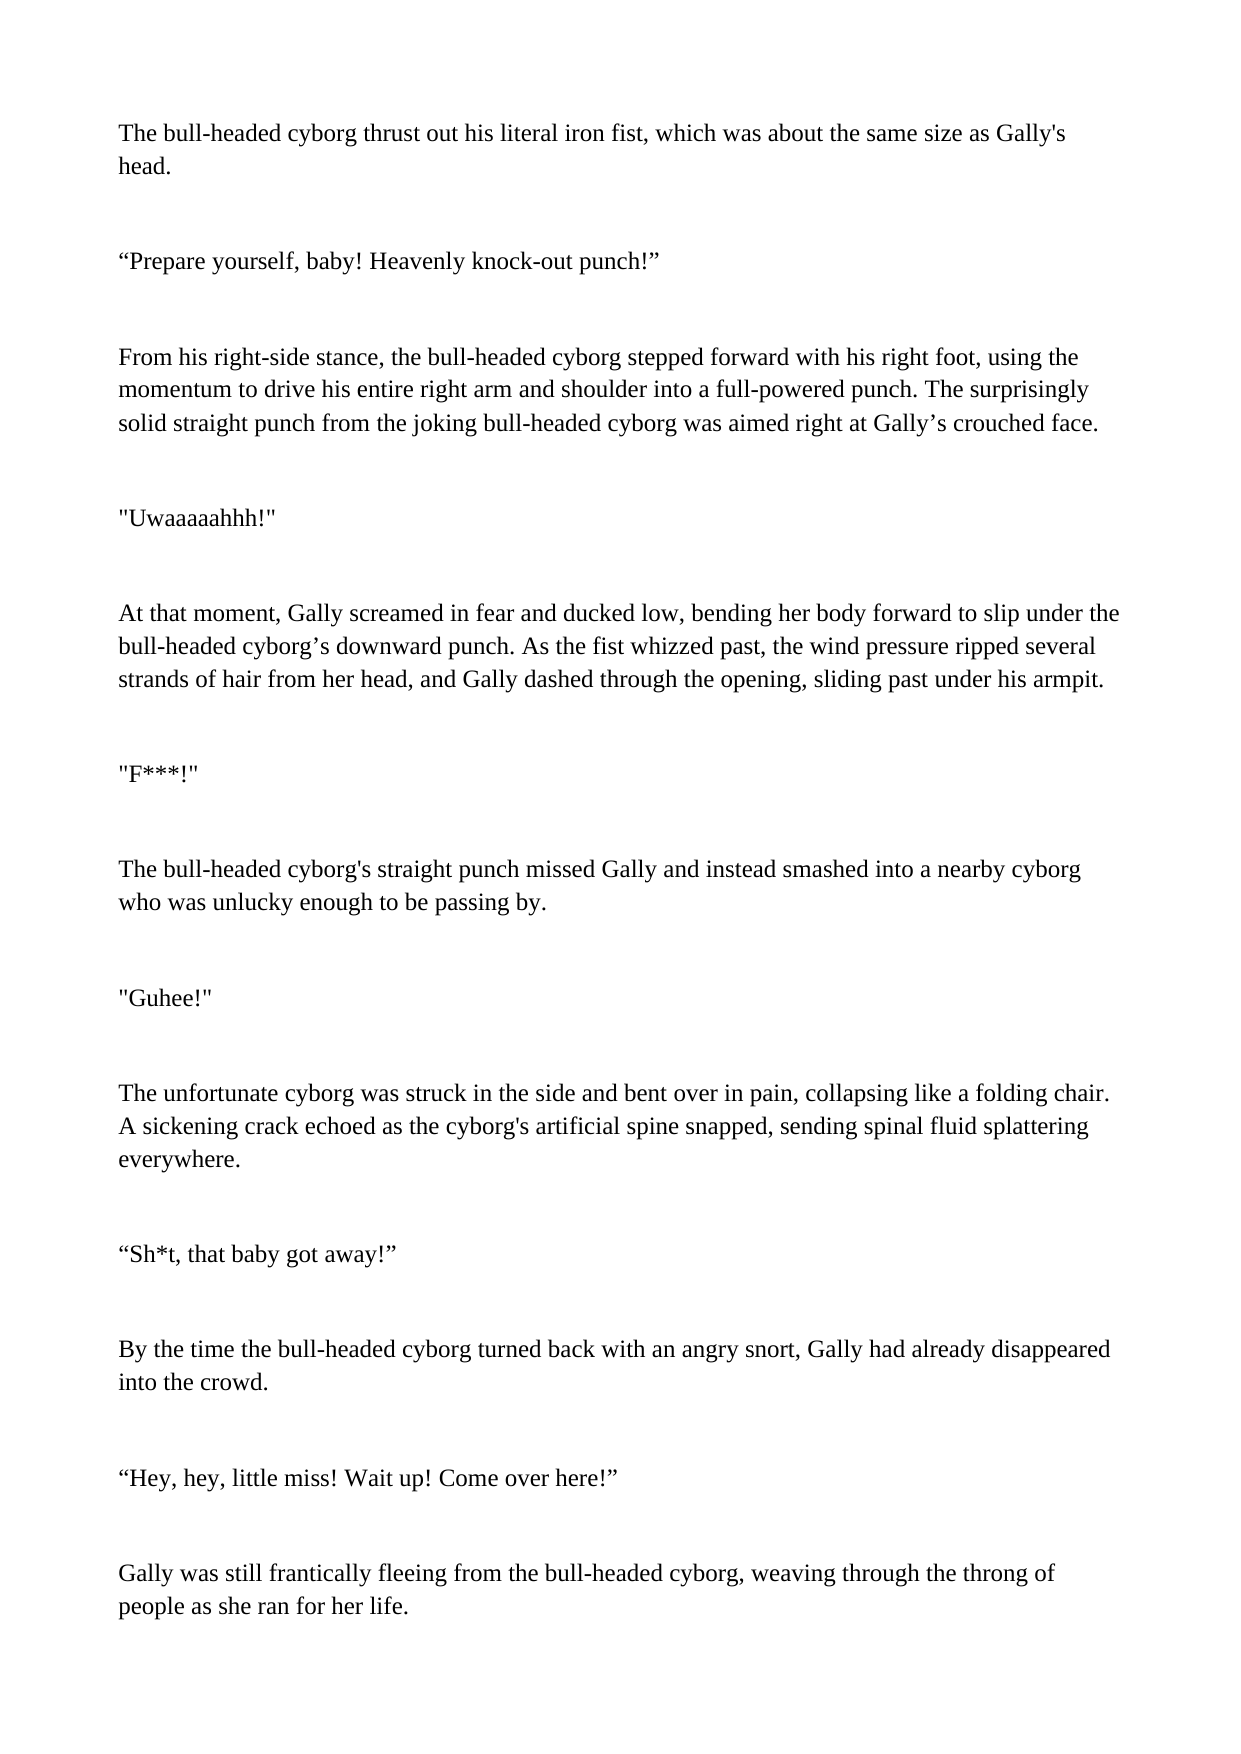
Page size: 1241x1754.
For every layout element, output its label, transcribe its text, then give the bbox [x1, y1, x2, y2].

text "Uwaaaaahhh!" [118, 503, 1122, 532]
text The bull-headed cyborg thrust out his literal iron fist, which was about the same size as Gally's head. [118, 118, 1122, 180]
text By the time the bull-headed cyborg turned back with an angry snort, Gally had already disappeared into the crowd. [118, 1334, 1122, 1396]
text "F***!" [118, 759, 1122, 788]
text “Hey, hey, little miss! Wait up! Come over here!” [118, 1463, 1122, 1491]
text Gally was still frantically fleeing from the bull-headed cyborg, weaving through the throng of people as she ran for her life. [118, 1558, 1122, 1619]
text From his right-side stance, the bull-headed cyborg stepped forward with his right foot, using the momentum to drive his entire right arm and shoulder into a full-powered punch. The surprisingly solid straight punch from the joking bull-headed cyborg was aimed right at Gally’s crouched face. [118, 342, 1122, 436]
text At that moment, Gally screamed in fear and ducked low, bending her body forward to slip under the bull-headed cyborg’s downward punch. As the fist whizzed past, the wind pressure ripped several strands of hair from her head, and Gally dashed through the opening, sliding past under his armpit. [118, 598, 1122, 693]
text “Sh*t, that baby got away!” [118, 1239, 1122, 1268]
text "Guhee!" [118, 983, 1122, 1011]
text The unfortunate cyborg was struck in the side and bent over in pain, collapsing like a folding chair. A sickening crack echoed as the cyborg's artificial spine snapped, sending spinal fluid splattering everywhere. [118, 1078, 1122, 1173]
text “Prepare yourself, baby! Heavenly knock-out punch!” [118, 246, 1122, 275]
text The bull-headed cyborg's straight punch missed Gally and instead smashed into a nearby cyborg who was unlucky enough to be passing by. [118, 854, 1122, 916]
